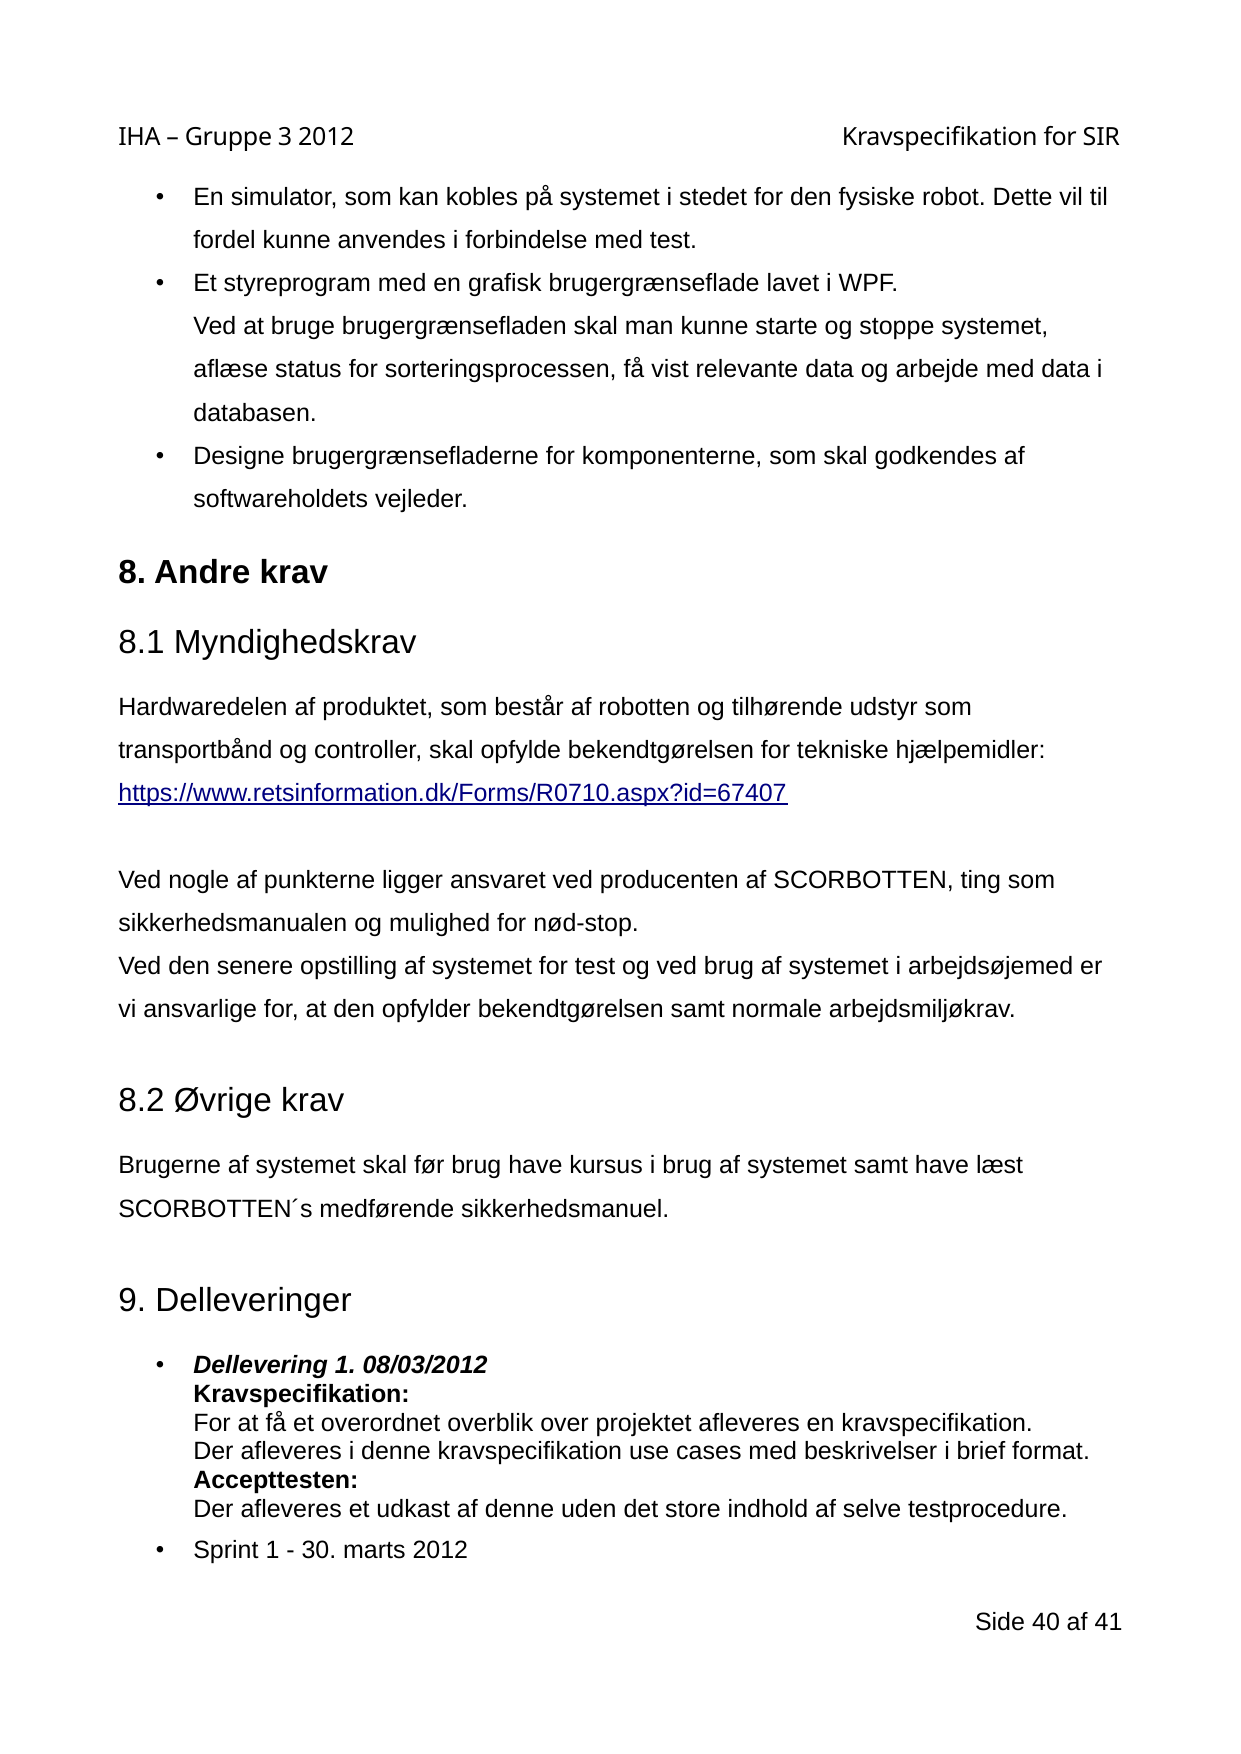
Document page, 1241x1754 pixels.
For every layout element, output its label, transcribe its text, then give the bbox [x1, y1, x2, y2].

text 8.1 Myndighedskrav [118, 622, 1122, 661]
text Ved nogle af punkterne ligger ansvaret ved producenten af SCORBOTTEN, ting som sikkerhedsmanualen og mulighed for nød-stop. [118, 865, 1122, 937]
list Dellevering 1. 08/03/2012 Kravspecifikation: For at få et overordnet overblik over projektet afleveres en kravspecifikation. Der afleveres i denne kravspecifikation use cases med beskrivelser i brief format. Accepttesten: Der afleveres et udkast af denne uden det store indhold af selve testprocedure. [156, 1350, 1122, 1522]
list Sprint 1 - 30. marts 2012 [156, 1535, 1122, 1564]
text Hardwaredelen af produktet, som består af robotten og tilhørende udstyr som transportbånd og controller, skal opfylde bekendtgørelsen for tekniske hjælpemidler: [118, 692, 1122, 764]
subtitle 8. Andre krav [118, 552, 1122, 590]
text 9. Delleveringer [118, 1280, 1122, 1318]
text Ved den senere opstilling af systemet for test og ved brug af systemet i arbejdsøjemed er vi ansvarlige for, at den opfylder bekendtgørelsen samt normale arbejdsmiljøkrav. [118, 951, 1122, 1023]
list Et styreprogram med en grafisk brugergrænseflade lavet i WPF. Ved at bruge brugergrænsefladen skal man kunne starte og stoppe systemet, aflæse status for sorteringsprocessen, få vist relevante data og arbejde med data i databasen. [156, 268, 1122, 426]
text https://www.retsinformation.dk/Forms/R0710.aspx?id=67407 [118, 778, 1122, 807]
list Designe brugergrænsefladerne for komponenterne, som skal godkendes af softwareholdets vejleder. [156, 441, 1122, 513]
list En simulator, som kan kobles på systemet i stedet for den fysiske robot. Dette vil til fordel kunne anvendes i forbindelse med test. [156, 182, 1122, 254]
text Brugerne af systemet skal før brug have kursus i brug af systemet samt have læst SCORBOTTEN´s medførende sikkerhedsmanuel. [118, 1150, 1122, 1222]
text 8.2 Øvrige krav [118, 1080, 1122, 1119]
